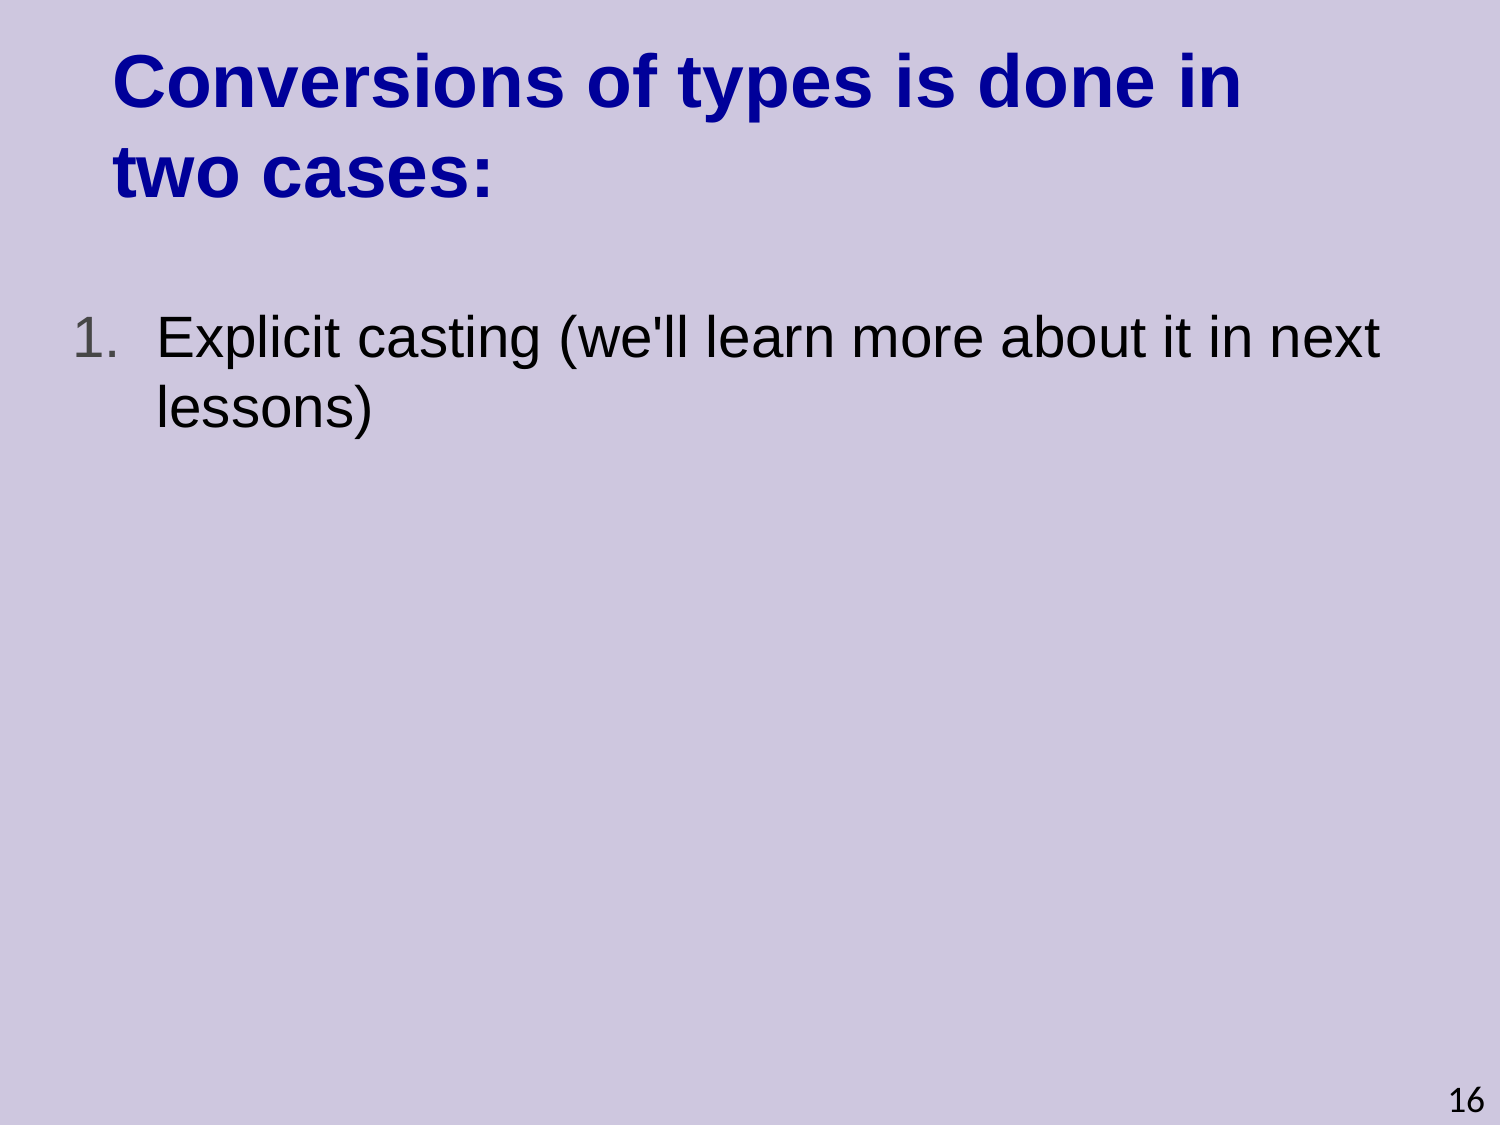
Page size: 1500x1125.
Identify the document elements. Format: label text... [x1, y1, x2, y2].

list Explicit casting (we'll learn more about it in next lessons) [0, 215, 1412, 853]
text_box [1428, 1069, 1500, 1125]
title Conversions of types is done in two cases: [112, 32, 1381, 215]
